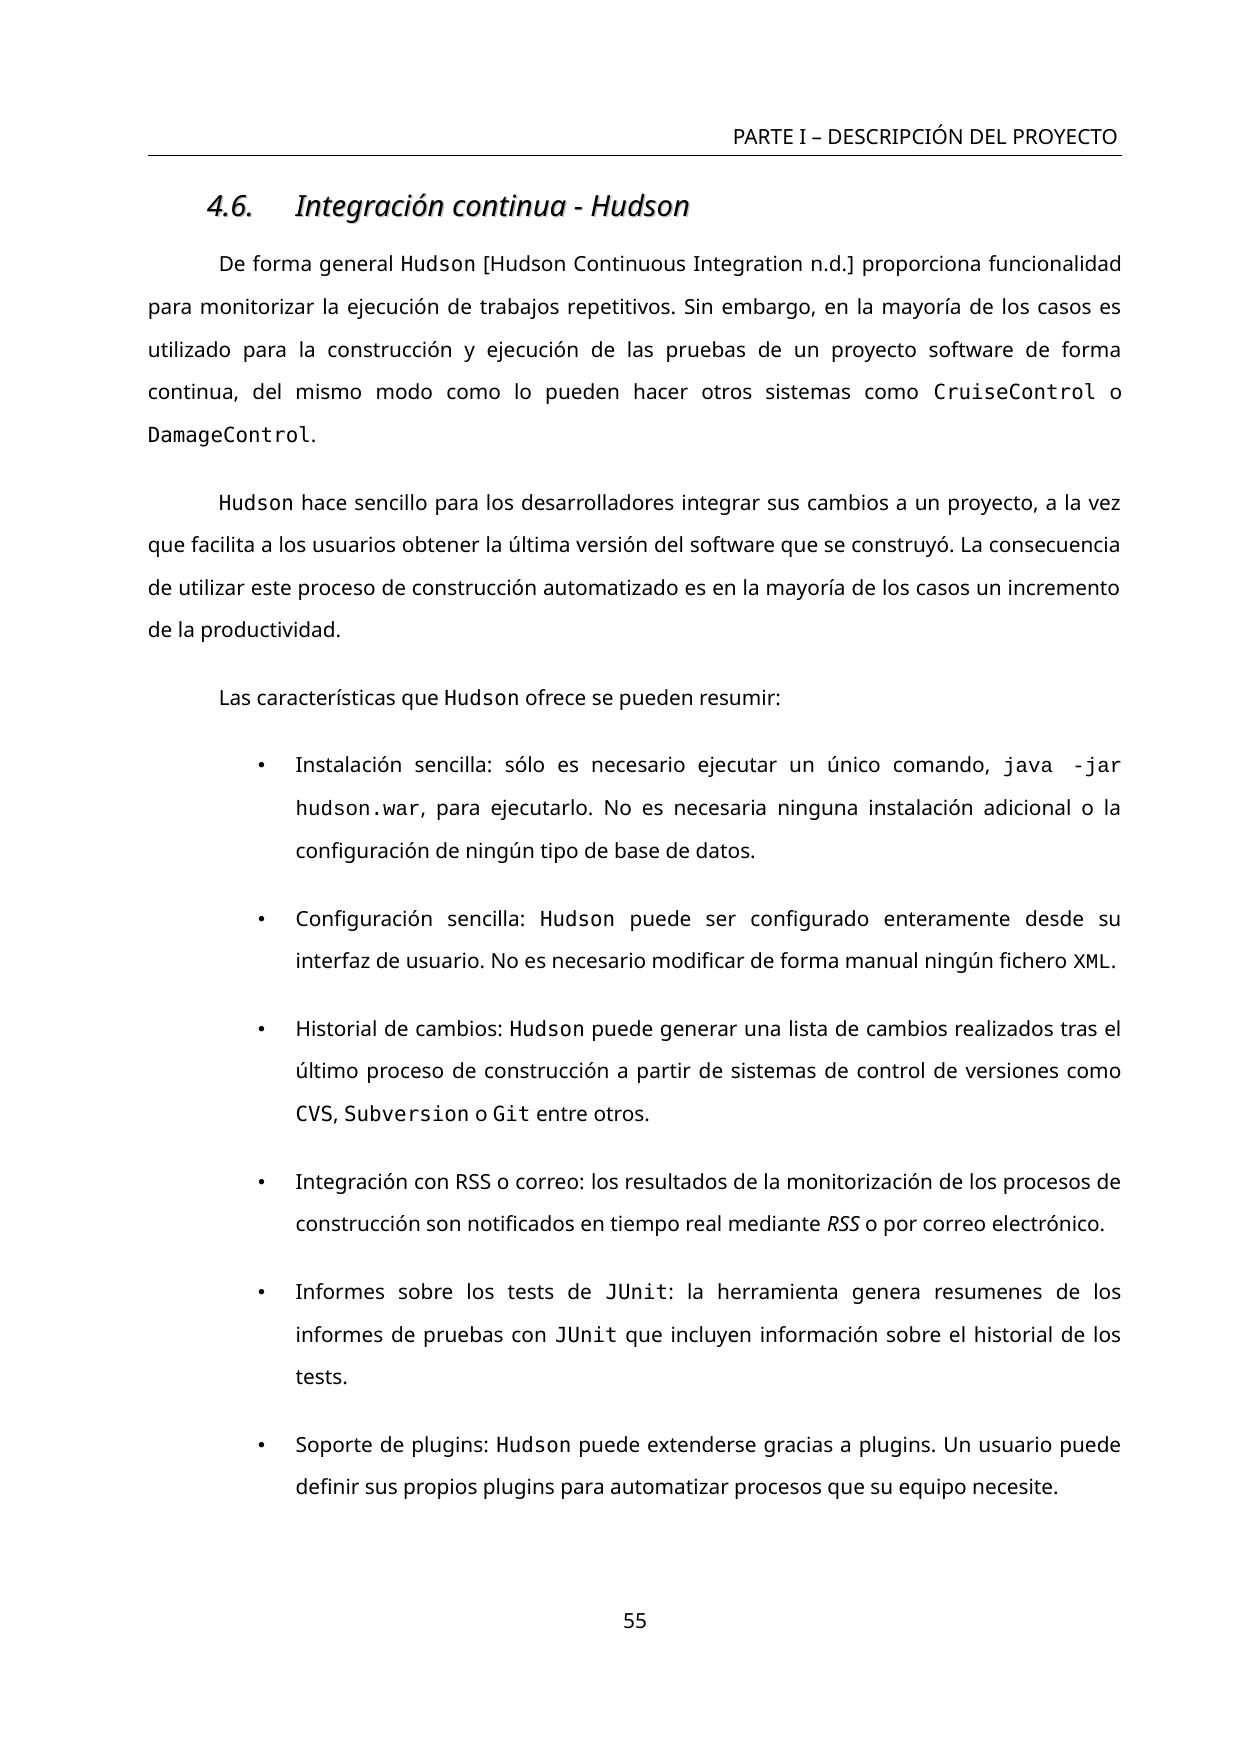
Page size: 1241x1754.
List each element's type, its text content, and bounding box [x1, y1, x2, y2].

list Soporte de plugins: Hudson puede extenderse gracias a plugins. Un usuario puede definir sus propios plugins para automatizar procesos que su equipo necesite. [258, 1430, 1122, 1501]
subtitle Integración continua - Hudson [207, 185, 1122, 224]
text Las características que Hudson ofrece se pueden resumir: [148, 683, 1122, 711]
list Historial de cambios: Hudson puede generar una lista de cambios realizados tras el último proceso de construcción a partir de sistemas de control de versiones como CVS, Subversion o Git entre otros. [258, 1014, 1122, 1128]
list Configuración sencilla: Hudson puede ser configurado enteramente desde su interfaz de usuario. No es necesario modificar de forma manual ningún fichero XML. [258, 904, 1122, 975]
list Instalación sencilla: sólo es necesario ejecutar un único comando, java -jar hudson.war, para ejecutarlo. No es necesaria ninguna instalación adicional o la configuración de ningún tipo de base de datos. [258, 751, 1122, 864]
text Hudson hace sencillo para los desarrolladores integrar sus cambios a un proyecto, a la vez que facilita a los usuarios obtener la última versión del software que se construyó. La consecuencia de utilizar este proceso de construcción automatizado es en la mayoría de los casos un incremento de la productividad. [148, 488, 1122, 644]
list Informes sobre los tests de JUnit: la herramienta genera resumenes de los informes de pruebas con JUnit que incluyen información sobre el historial de los tests. [258, 1277, 1122, 1391]
list Integración con RSS o correo: los resultados de la monitorización de los procesos de construcción son notificados en tiempo real mediante RSS o por correo electrónico. [258, 1167, 1122, 1238]
text De forma general Hudson [Hudson Continuous Integration n.d.] proporciona funcionalidad para monitorizar la ejecución de trabajos repetitivos. Sin embargo, en la mayoría de los casos es utilizado para la construcción y ejecución de las pruebas de un proyecto software de forma continua, del mismo modo como lo pueden hacer otros sistemas como CruiseControl o DamageControl. [148, 249, 1122, 448]
